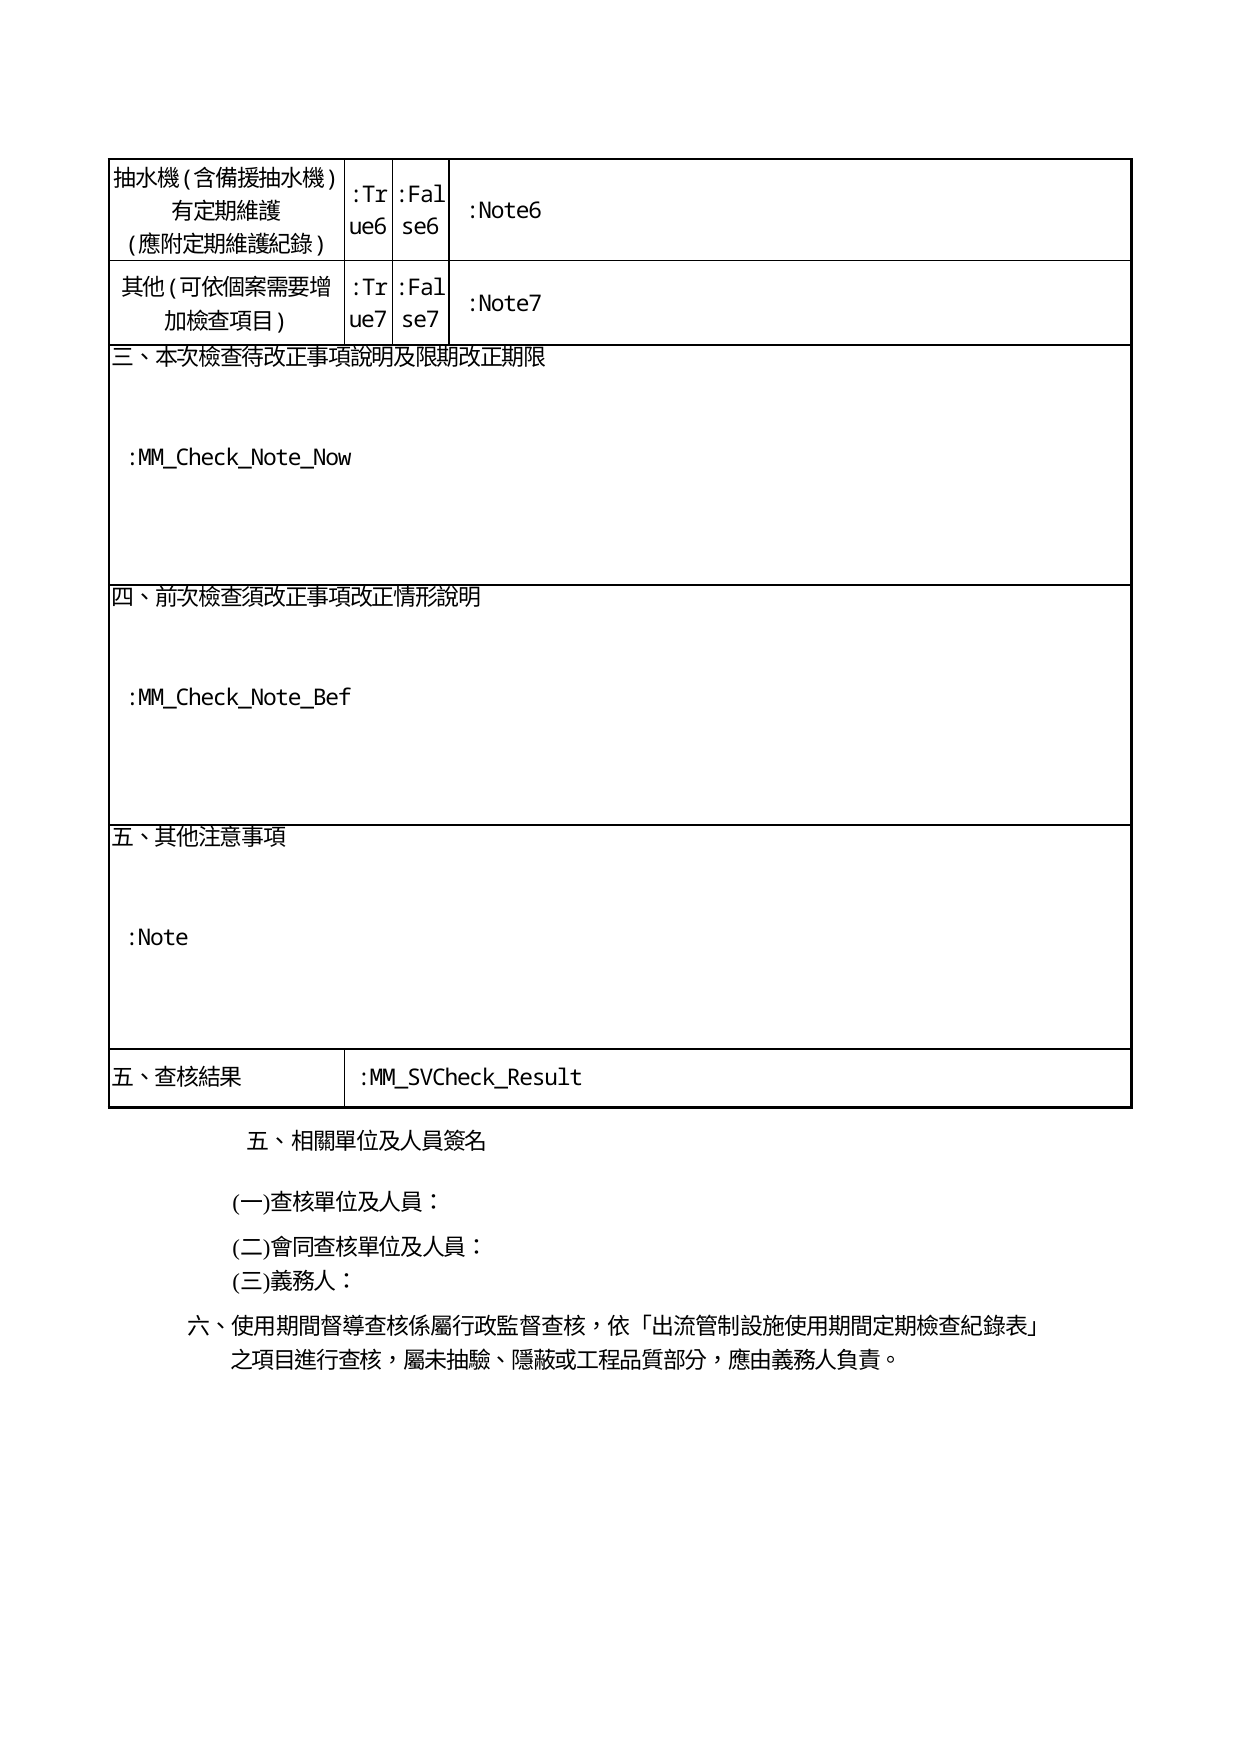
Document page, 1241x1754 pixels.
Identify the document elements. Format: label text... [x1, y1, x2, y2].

table_cell 四、前次檢查須改正事項改正情形說明 :MM_Check_Note_Bef [110, 586, 1130, 824]
table_cell :MM_SVCheck_Result [345, 1050, 1130, 1106]
table_cell :True6 [345, 160, 392, 260]
text (二)會同查核單位及人員： [187, 1229, 1053, 1262]
table_cell :Note6 [450, 160, 1130, 260]
table_cell :True7 [345, 261, 392, 344]
list 相關單位及人員簽名 [187, 1109, 1053, 1171]
text 六、使用期間督導查核係屬行政監督查核，依「出流管制設施使用期間定期檢查紀錄表」之項目進行查核，屬未抽驗、隱蔽或工程品質部分，應由義務人負責。 [187, 1308, 1053, 1375]
table_cell 抽水機(含備援抽水機) 有定期維護 (應附定期維護紀錄) [110, 160, 344, 260]
text (一)查核單位及人員： [187, 1183, 1053, 1217]
table_cell :False7 [393, 261, 448, 344]
table_cell :Note7 [450, 261, 1130, 344]
table_cell 五、查核結果 [110, 1050, 344, 1106]
table_cell 五、其他注意事項 :Note [110, 826, 1130, 1048]
table_cell 三、本次檢查待改正事項說明及限期改正期限 :MM_Check_Note_Now [110, 346, 1130, 584]
table_cell :False6 [393, 160, 448, 260]
table_cell 其他(可依個案需要增加檢查項目) [110, 261, 344, 344]
text (三)義務人： [187, 1262, 1053, 1296]
